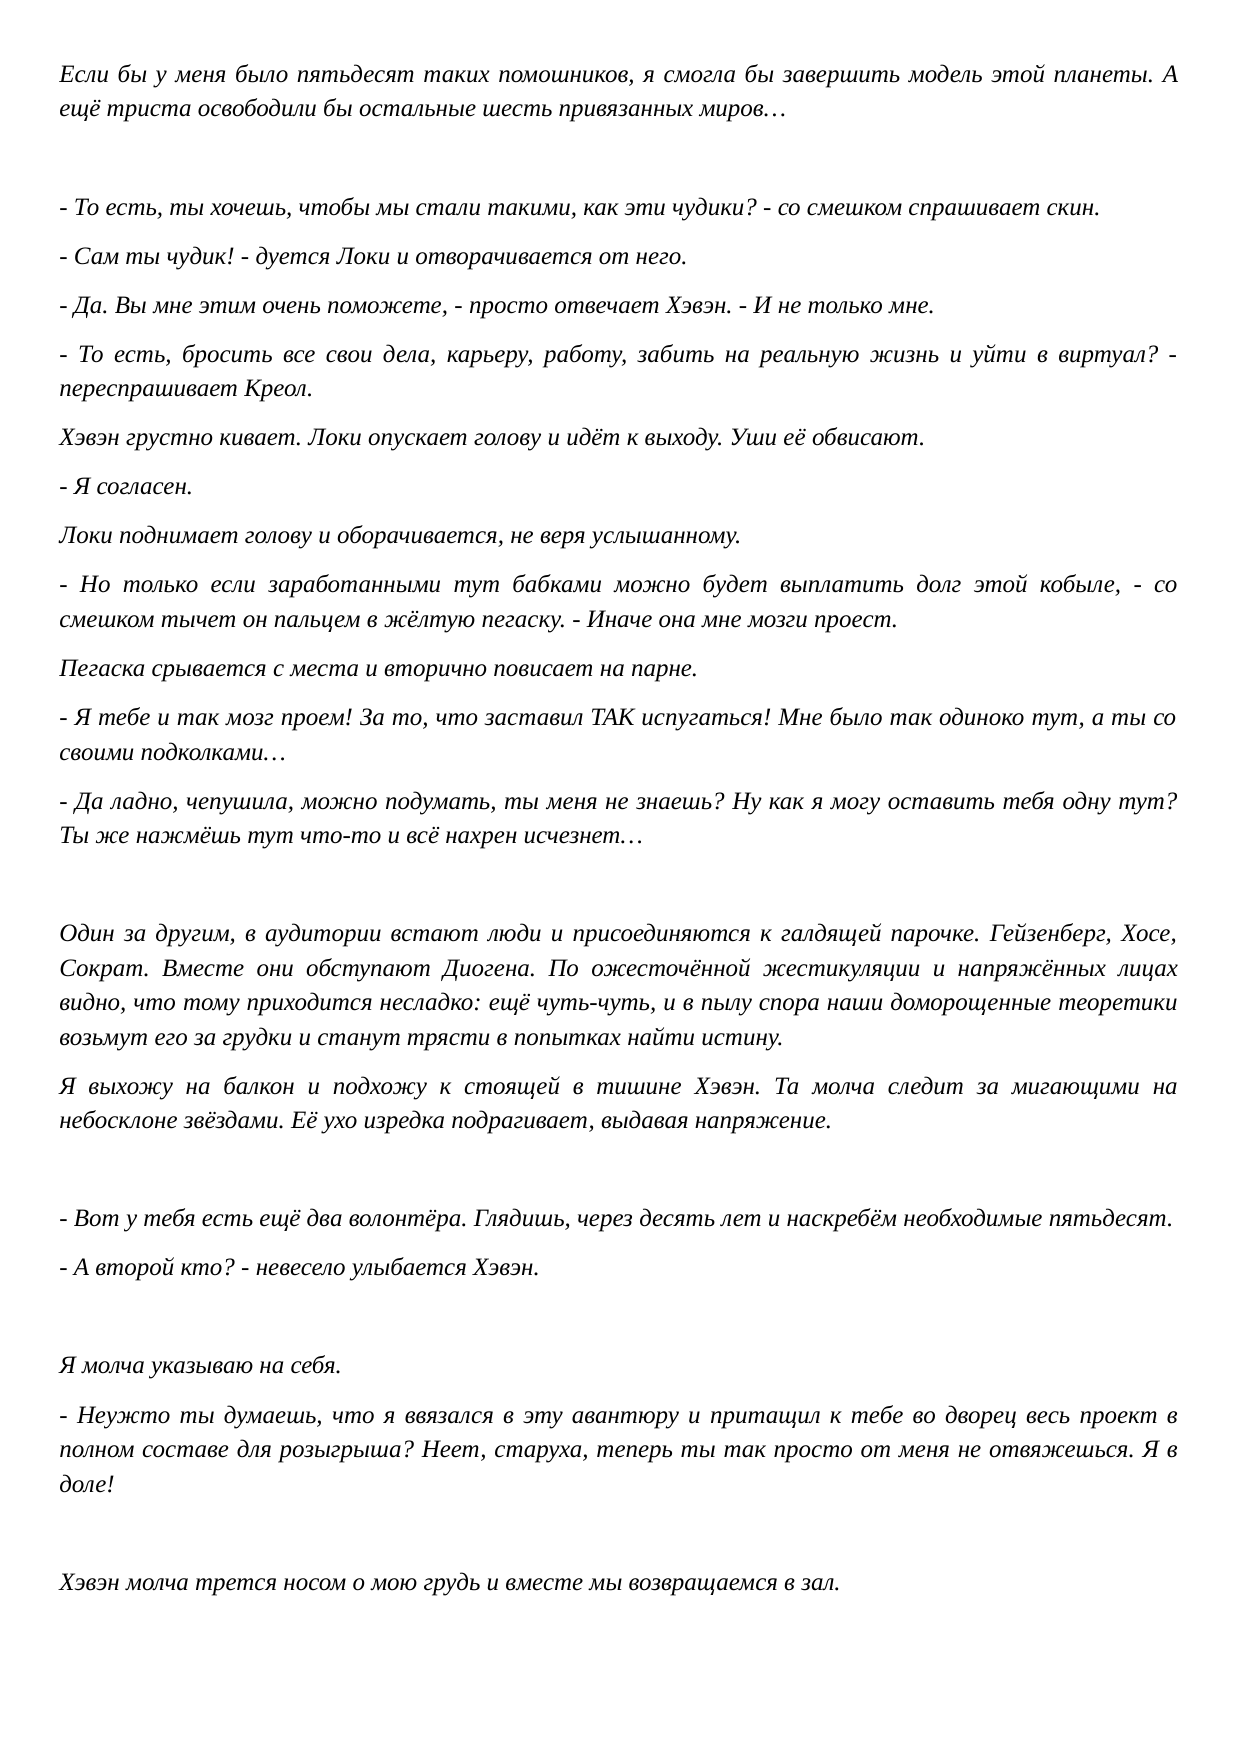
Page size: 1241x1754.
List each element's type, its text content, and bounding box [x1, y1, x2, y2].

text - Вот у тебя есть ещё два волонтёра. Глядишь, через десять лет и наскребём необходимые пятьдесят. [59, 1203, 1181, 1232]
text - Неужто ты думаешь, что я ввязался в эту авантюру и притащил к тебе во дворец весь проект в полном составе для розыгрыша? Неет, старуха, теперь ты так просто от меня не отвяжешься. Я в доле! [59, 1400, 1181, 1497]
text Один за другим, в аудитории встают люди и присоединяются к галдящей парочке. Гейзенберг, Хосе, Сократ. Вместе они обступают Диогена. По ожесточённой жестикуляции и напряжённых лицах видно, что тому приходится несладко: ещё чуть-чуть, и в пылу спора наши доморощенные теоретики возьмут его за грудки и станут трясти в попытках найти истину. [59, 918, 1181, 1051]
text Хэвэн молча трется носом о мою грудь и вместе мы возвращаемся в зал. [59, 1567, 1181, 1596]
text Хэвэн грустно кивает. Локи опускает голову и идёт к выходу. Уши её обвисают. [59, 422, 1181, 451]
text Я выхожу на балкон и подхожу к стоящей в тишине Хэвэн. Та молча следит за мигающими на небосклоне звёздами. Её ухо изредка подрагивает, выдавая напряжение. [59, 1071, 1181, 1134]
text - Да ладно, чепушила, можно подумать, ты меня не знаешь? Ну как я могу оставить тебя одну тут? Ты же нажмёшь тут что-то и всё нахрен исчезнет… [59, 786, 1181, 849]
text - Но только если заработанными тут бабками можно будет выплатить долг этой кобыле, - со смешком тычет он пальцем в жёлтую пегаску. - Иначе она мне мозги проест. [59, 569, 1181, 633]
text - А второй кто? - невесело улыбается Хэвэн. [59, 1252, 1181, 1281]
text Локи поднимает голову и оборачивается, не веря услышанному. [59, 521, 1181, 549]
text - Я согласен. [59, 471, 1181, 500]
text Если бы у меня было пятьдесят таких помошников, я смогла бы завершить модель этой планеты. А ещё триста освободили бы остальные шесть привязанных миров… [59, 59, 1181, 122]
text - То есть, бросить все свои дела, карьеру, работу, забить на реальную жизнь и уйти в виртуал? - переспрашивает Креол. [59, 339, 1181, 402]
text - Сам ты чудик! - дуется Локи и отворачивается от него. [59, 241, 1181, 269]
text - То есть, ты хочешь, чтобы мы стали такими, как эти чудики? - со смешком спрашивает скин. [59, 192, 1181, 220]
text - Да. Вы мне этим очень поможете, - просто отвечает Хэвэн. - И не только мне. [59, 290, 1181, 318]
text Пегаска срывается с места и вторично повисает на парне. [59, 653, 1181, 682]
text - Я тебе и так мозг проем! За то, что заставил ТАК испугаться! Мне было так одиноко тут, а ты со своими подколками… [59, 702, 1181, 765]
text Я молча указываю на себя. [59, 1351, 1181, 1379]
